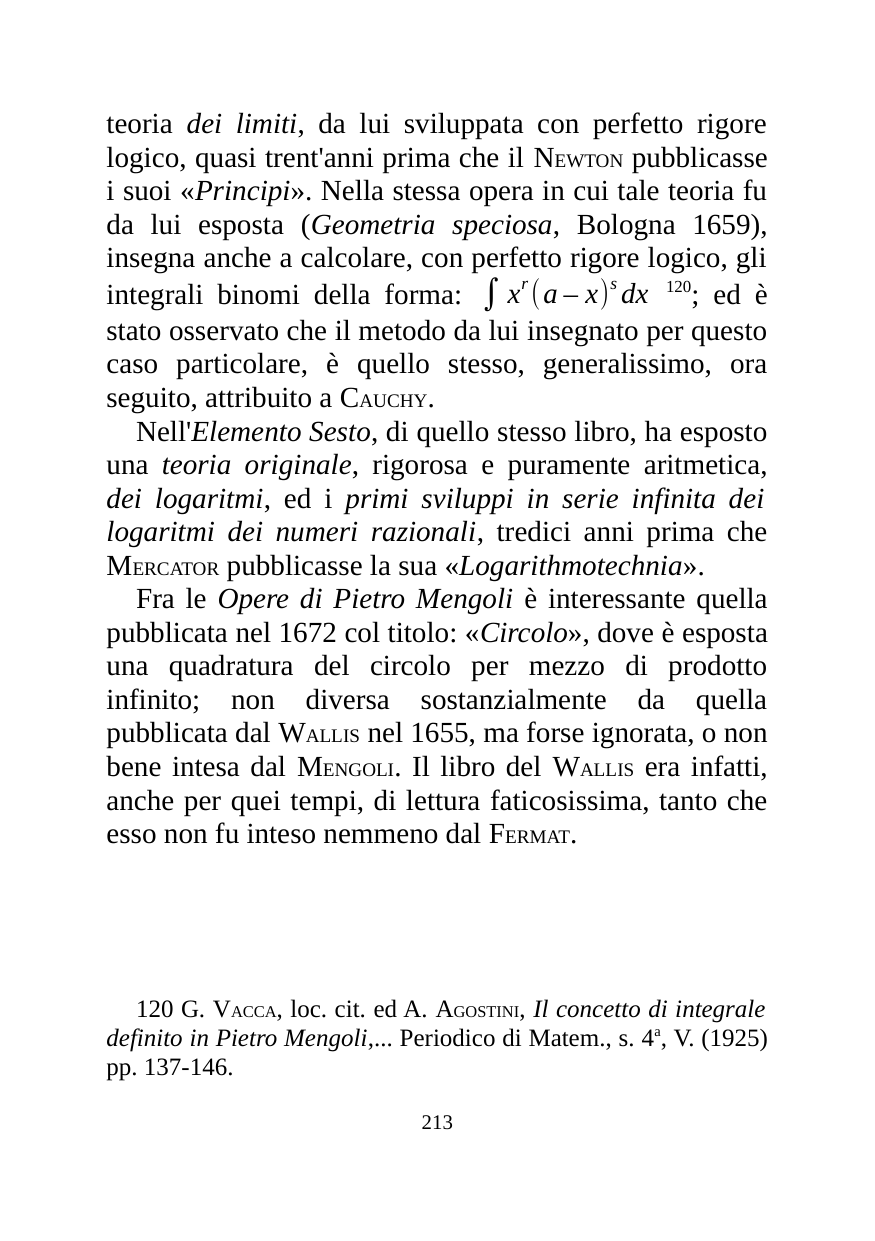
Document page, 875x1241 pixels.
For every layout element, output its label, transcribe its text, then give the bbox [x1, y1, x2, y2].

text Fra le Opere di Pietro Mengoli è interessante quella pubblicata nel 1672 col titolo: «Circolo», dove è esposta una quadratura del circolo per mezzo di prodotto infinito; non diversa sostanzialmente da quella pubblicata dal Wallis nel 1655, ma forse ignorata, o non bene intesa dal Mengoli. Il libro del Wallis era infatti, anche per quei tempi, di lettura faticosissima, tanto che esso non fu inteso nemmeno dal Fermat. [106, 581, 768, 850]
text Nell'Elemento Sesto, di quello stesso libro, ha esposto una teoria originale, rigorosa e puramente aritmetica, dei logaritmi, ed i primi sviluppi in serie infinita dei logaritmi dei numeri razionali, tredici anni prima che Mercator pubblicasse la sua «Logarithmotechnia». [106, 414, 768, 581]
text teoria dei limiti, da lui sviluppata con perfetto rigore logico, quasi trent'anni prima che il Newton pubblicasse i suoi «Principi». Nella stessa opera in cui tale teoria fu da lui esposta (Geometria speciosa, Bologna 1659), insegna anche a calcolare, con perfetto rigore logico, gli integrali binomi della forma:; ed è stato osservato che il metodo da lui insegnato per questo caso particolare, è quello stesso, generalissimo, ora seguito, attribuito a Cauchy. [106, 106, 768, 414]
text G. Vacca, loc. cit. ed A. Agostini, Il concetto di integrale definito in Pietro Mengoli,... Periodico di Matem., s. 4a, V. (1925) pp. 137-146. [106, 994, 768, 1080]
